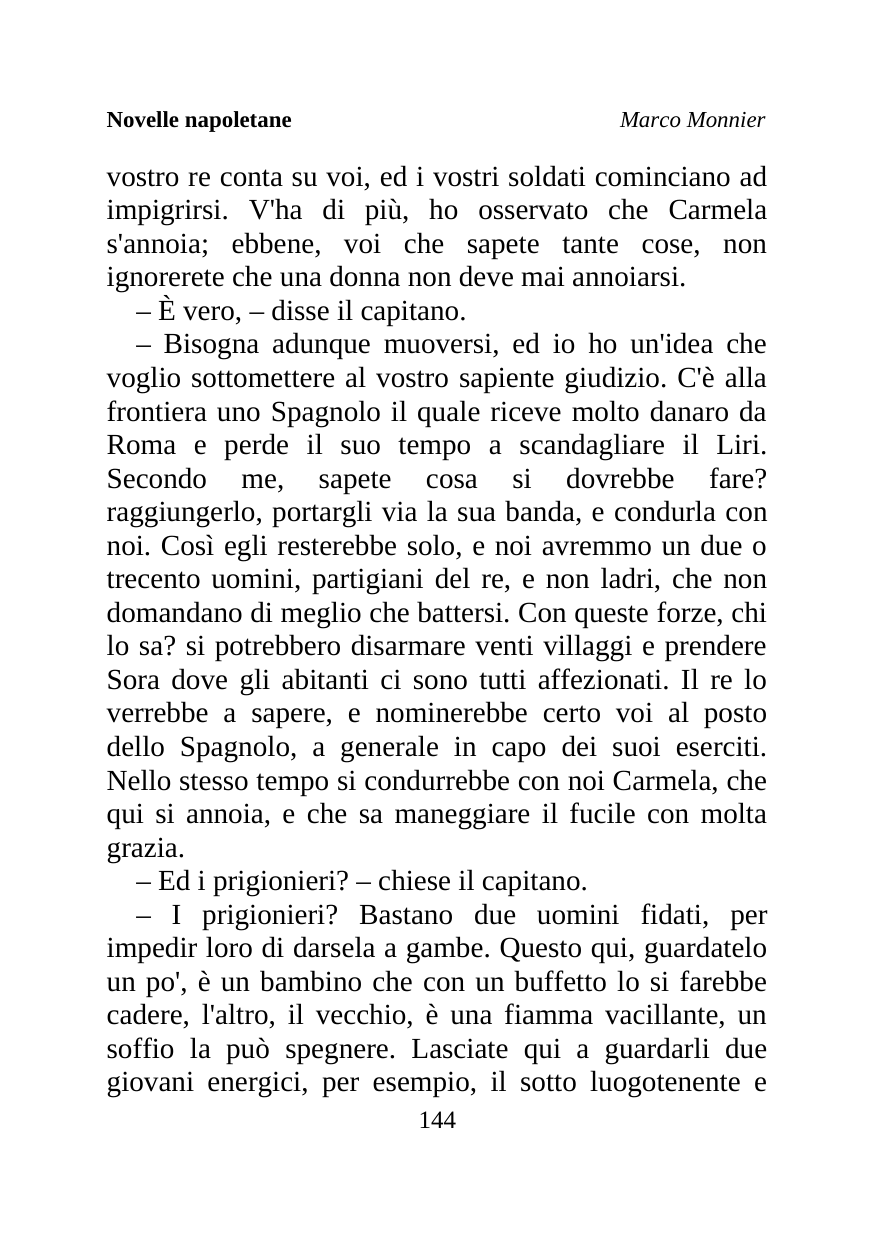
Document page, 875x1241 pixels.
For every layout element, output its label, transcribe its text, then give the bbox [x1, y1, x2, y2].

text – I prigionieri? Bastano due uomini fidati, per impedir loro di darsela a gambe. Questo qui, guardatelo un po', è un bambino che con un buffetto lo si farebbe cadere, l'altro, il vecchio, è una fiamma vacillante, un soffio la può spegnere. Lasciate qui a guardarli due giovani energici, per esempio, il sotto luogotenente e [106, 897, 768, 1098]
text vostro re conta su voi, ed i vostri soldati cominciano ad impigrirsi. V'ha di più, ho osservato che Carmela s'annoia; ebbene, voi che sapete tante cose, non ignorerete che una donna non deve mai annoiarsi. [106, 159, 768, 293]
text – Ed i prigionieri? – chiese il capitano. [106, 863, 768, 897]
text – Bisogna adunque muoversi, ed io ho un'idea che voglio sottomettere al vostro sapiente giudizio. C'è alla frontiera uno Spagnolo il quale riceve molto danaro da Roma e perde il suo tempo a scandagliare il Liri. Secondo me, sapete cosa si dovrebbe fare? raggiungerlo, portargli via la sua banda, e condurla con noi. Così egli resterebbe solo, e noi avremmo un due o trecento uomini, partigiani del re, e non ladri, che non domandano di meglio che battersi. Con queste forze, chi lo sa? si potrebbero disarmare venti villaggi e prendere Sora dove gli abitanti ci sono tutti affezionati. Il re lo verrebbe a sapere, e nominerebbe certo voi al posto dello Spagnolo, a generale in capo dei suoi eserciti. Nello stesso tempo si condurrebbe con noi Carmela, che qui si annoia, e che sa maneggiare il fucile con molta grazia. [106, 327, 768, 863]
text – È vero, – disse il capitano. [106, 293, 768, 327]
